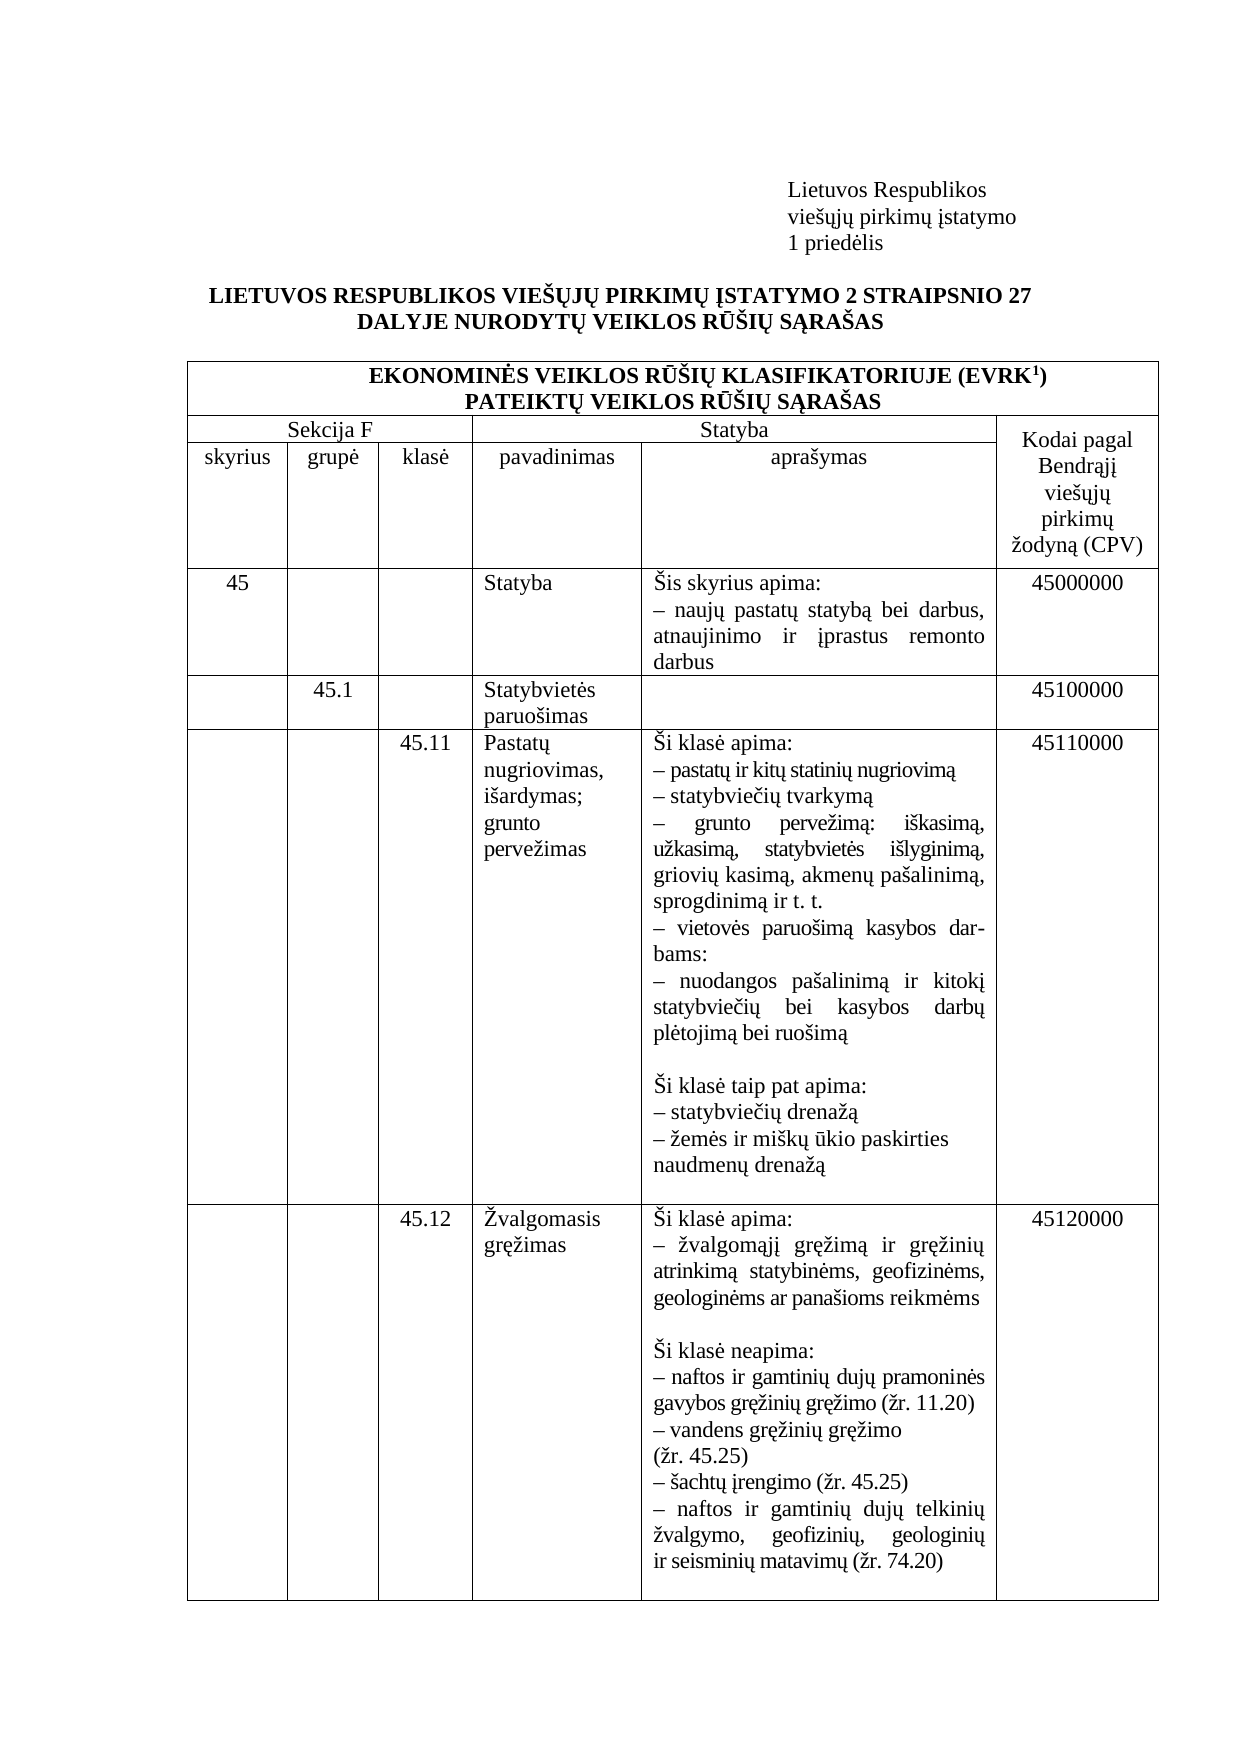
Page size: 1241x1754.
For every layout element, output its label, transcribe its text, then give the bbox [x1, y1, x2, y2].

table_cell [379, 676, 472, 728]
table_cell skyrius [188, 443, 287, 568]
table_cell aprašymas [642, 443, 996, 568]
table_cell [288, 730, 378, 1204]
text viešųjų pirkimų įstatymo [187, 203, 1053, 229]
table_cell Statyba [473, 416, 996, 442]
table_cell [188, 730, 287, 1204]
table_cell Žvalgomasis gręžimas [473, 1205, 641, 1600]
table_cell [288, 1205, 378, 1600]
table_cell Ši klasė apima: – pastatų ir kitų statinių nugriovimą – statybviečių tvarkymą – grunto pervežimą: iškasimą, užkasimą, statybvietės išlyginimą, griovių kasimą, akmenų pašalinimą, sprogdinimą ir t. t. – vietovės paruošimą kasybos dar­bams: – nuodangos pašalinimą ir kitokį statybviečių bei kasybos darbų plėtojimą bei ruo­šimą Ši klasė taip pat apima: – statybviečių drenažą – žemės ir miškų ūkio paskirties naudmenų drenažą [642, 730, 996, 1204]
table_cell Ši klasė apima: – žvalgomąjį gręžimą ir gręžinių atrinkimą statybinėms, geofizinėms, geologinėms ar panašioms reikmėms Ši klasė neapima: – naftos ir gamtinių dujų pramoninės gavybos gręžinių gręžimo (žr. 11.20) – vandens gręžinių gręžimo (žr. 45.25) – šachtų įrengimo (žr. 45.25) – naftos ir gamtinių dujų telkinių žvalgymo, geofizinių, geologinių ir seisminių matavimų (žr. 74.20) [642, 1205, 996, 1600]
table_cell pavadinimas [473, 443, 641, 568]
text 1 priedėlis [187, 229, 1053, 255]
table_cell Statyba [473, 569, 641, 675]
table_cell [288, 569, 378, 675]
table_cell 45110000 [997, 730, 1158, 1204]
table_cell Kodai pagal Bendrąjį viešųjų pirkimų žodyną (CPV) [997, 416, 1158, 568]
table_cell 45.1 [288, 676, 378, 728]
table_cell 45000000 [997, 569, 1158, 675]
table_cell [188, 676, 287, 728]
table_cell 45.11 [379, 730, 472, 1204]
table_cell 45.12 [379, 1205, 472, 1600]
table_header EKONOMINĖS VEIKLOS RŪŠIŲ KLASIFIKATORIUJE (EVRK1) PATEIKTŲ VEIKLOS RŪŠIŲ SĄRAŠAS [188, 362, 1158, 414]
table_cell 45 [188, 569, 287, 675]
table_cell Statybvietės paruošimas [473, 676, 641, 728]
table_cell 45120000 [997, 1205, 1158, 1600]
table_cell Sekcija F [188, 416, 472, 442]
table_cell Šis skyrius apima: – naujų pastatų statybą bei darbus, atnaujinimo ir įprastus remonto darbus [642, 569, 996, 675]
table_cell 45100000 [997, 676, 1158, 728]
table_cell klasė [379, 443, 472, 568]
table_cell [642, 676, 996, 728]
text LIETUVOS RESPUBLIKOS VIEŠŲJŲ PIRKIMŲ ĮSTATYMO 2 STRAIPSNIO 27 DALYJE NURODYTŲ VEIKLOS RŪŠIŲ SĄRAŠAS [187, 282, 1053, 334]
table_cell grupė [288, 443, 378, 568]
text Lietuvos Respublikos [187, 176, 1053, 203]
table_cell [188, 1205, 287, 1600]
table_cell Pastatų nugriovimas, išardymas; grunto pervežimas [473, 730, 641, 1204]
table_cell [379, 569, 472, 675]
